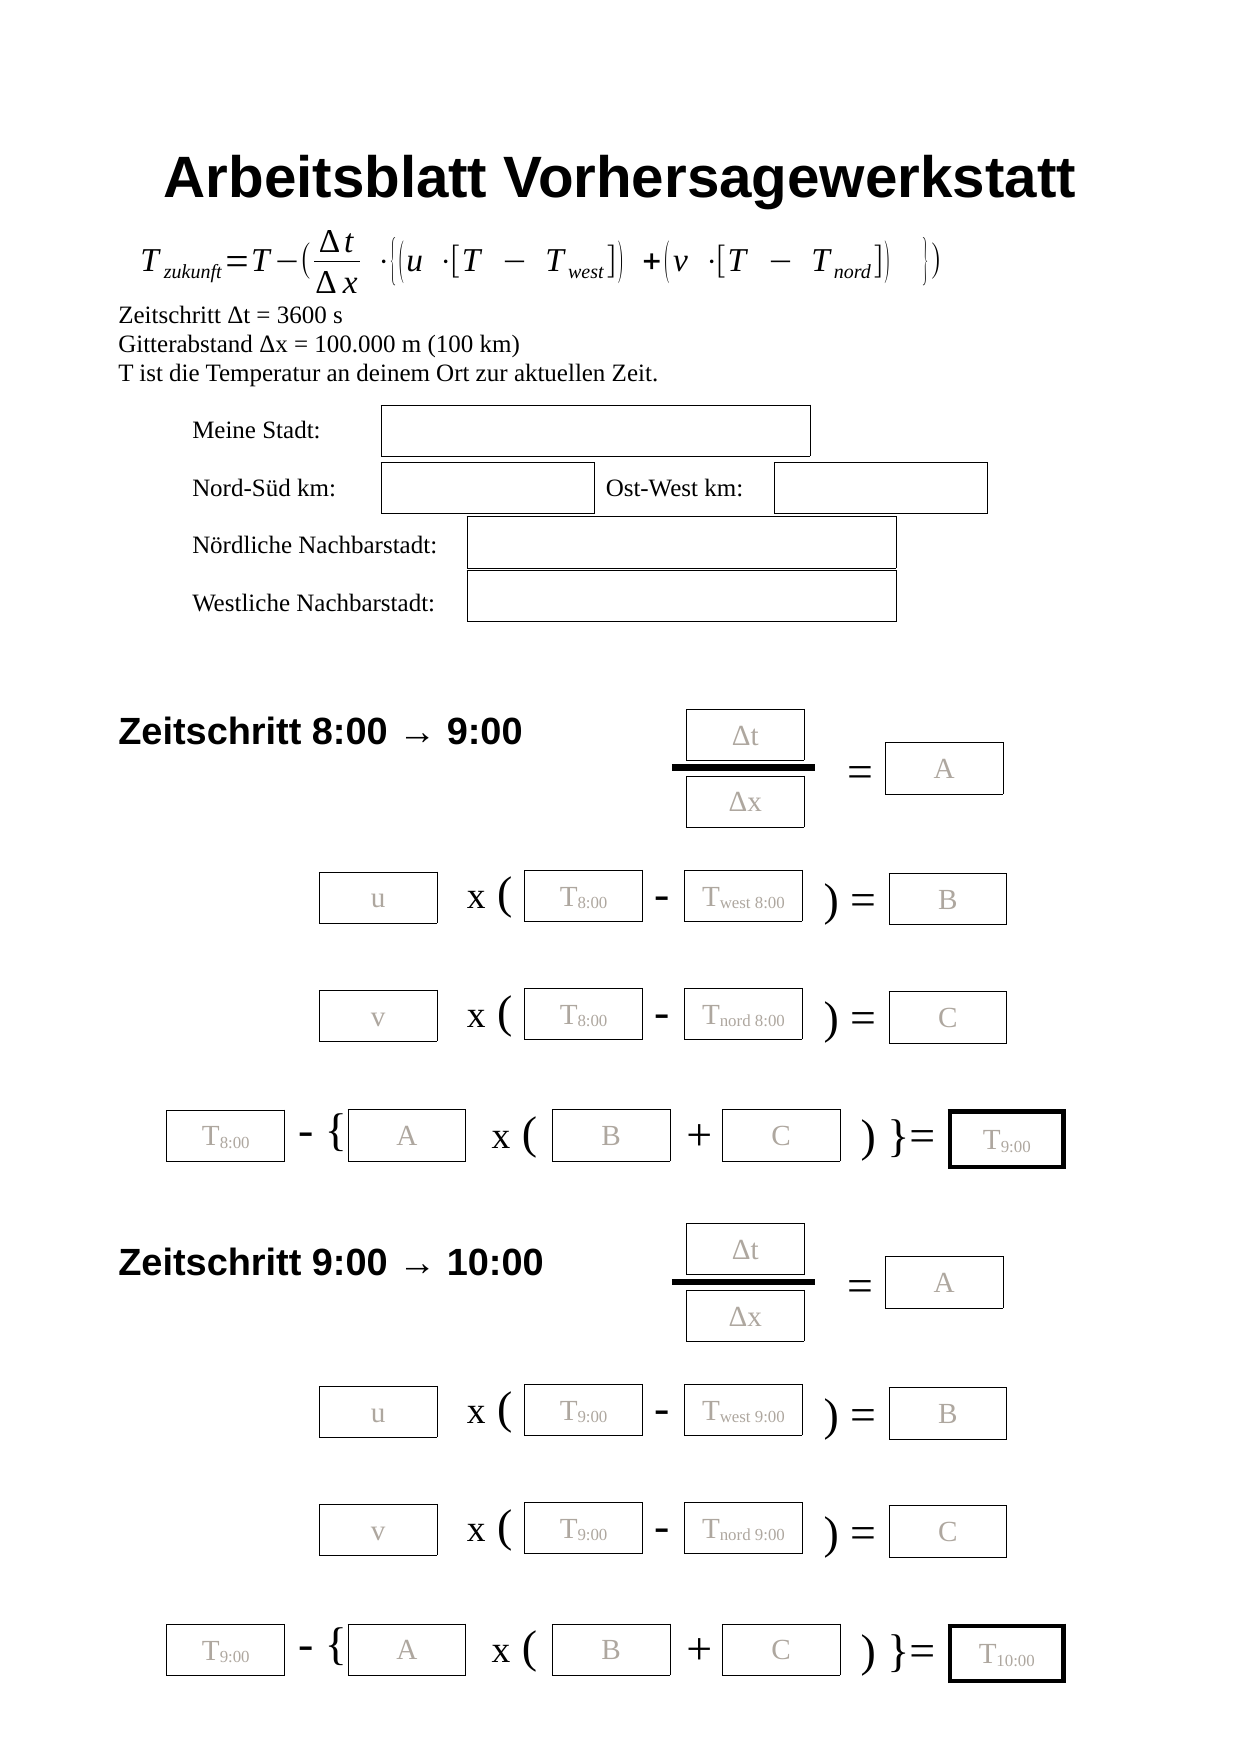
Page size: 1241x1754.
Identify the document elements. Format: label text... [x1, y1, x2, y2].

text ) }= [844, 1623, 935, 1676]
text C [731, 1632, 831, 1666]
text T8:00 [533, 879, 633, 912]
text T9:00 [533, 1511, 633, 1544]
text Zeitschritt Δt = 3600 s [118, 300, 1122, 329]
text x ( [449, 866, 512, 919]
text B [561, 1118, 661, 1152]
text Westliche Nachbarstadt: [118, 588, 467, 617]
text ) }= [844, 1109, 935, 1162]
text C [731, 1118, 831, 1152]
text - [644, 866, 679, 919]
text Tnord 9:00 [693, 1511, 793, 1544]
text C [897, 1514, 998, 1548]
text - { [297, 1102, 347, 1155]
text A [894, 1265, 994, 1299]
text T8:00 [533, 997, 633, 1030]
text = [824, 1258, 873, 1311]
text B [897, 1396, 998, 1430]
text Nord-Süd km: [118, 473, 381, 502]
text T9:00 [533, 1393, 633, 1426]
text x ( [449, 984, 512, 1037]
text + [681, 1108, 716, 1161]
title Arbeitsblatt Vorhersagewerkstatt [118, 143, 1122, 210]
text T ist die Temperatur an deinem Ort zur aktuellen Zeit. [118, 358, 1122, 387]
text [897, 530, 1122, 559]
text ) = [812, 1505, 876, 1558]
text Twest 8:00 [693, 879, 793, 912]
text - [644, 1380, 679, 1433]
text B [561, 1632, 661, 1666]
text [897, 588, 1122, 617]
text T8:00 [175, 1118, 276, 1152]
text Twest 9:00 [693, 1393, 793, 1426]
text Δt [695, 718, 795, 751]
subtitle Zeitschritt 9:00 → 10:00 [118, 1240, 1122, 1284]
subtitle [805, 709, 1122, 752]
text x ( [473, 1620, 537, 1673]
text Δx [695, 1299, 795, 1332]
text - { [297, 1617, 347, 1669]
text = [824, 744, 873, 797]
text u [328, 881, 428, 914]
text x ( [449, 1498, 512, 1551]
text B [897, 882, 998, 916]
subtitle Zeitschritt 8:00 → 9:00 [118, 709, 686, 752]
text Δx [695, 784, 795, 818]
text + [681, 1622, 716, 1675]
text ) = [812, 991, 876, 1044]
text T9:00 [175, 1633, 276, 1666]
text x ( [473, 1106, 537, 1158]
text [811, 415, 1122, 444]
text C [897, 1000, 998, 1034]
text Nördliche Nachbarstadt: [118, 530, 467, 559]
subtitle [687, 710, 804, 752]
text ) = [812, 873, 876, 926]
text T10:00 [961, 1636, 1053, 1670]
text Meine Stadt: [118, 415, 381, 444]
text u [328, 1395, 428, 1428]
text A [356, 1118, 457, 1152]
text ) = [812, 1387, 876, 1440]
text - [644, 984, 679, 1037]
text x ( [449, 1380, 512, 1433]
text A [356, 1632, 457, 1666]
text T9:00 [961, 1122, 1053, 1156]
text v [328, 1513, 428, 1546]
text - [644, 1498, 679, 1551]
text Gitterabstand Δx = 100.000 m (100 km) [118, 329, 1122, 358]
text Tnord 8:00 [693, 997, 793, 1030]
text Ost-West km: [595, 473, 774, 502]
text A [894, 751, 994, 785]
text [988, 473, 1122, 502]
text v [328, 999, 428, 1032]
text Δt [695, 1232, 795, 1266]
